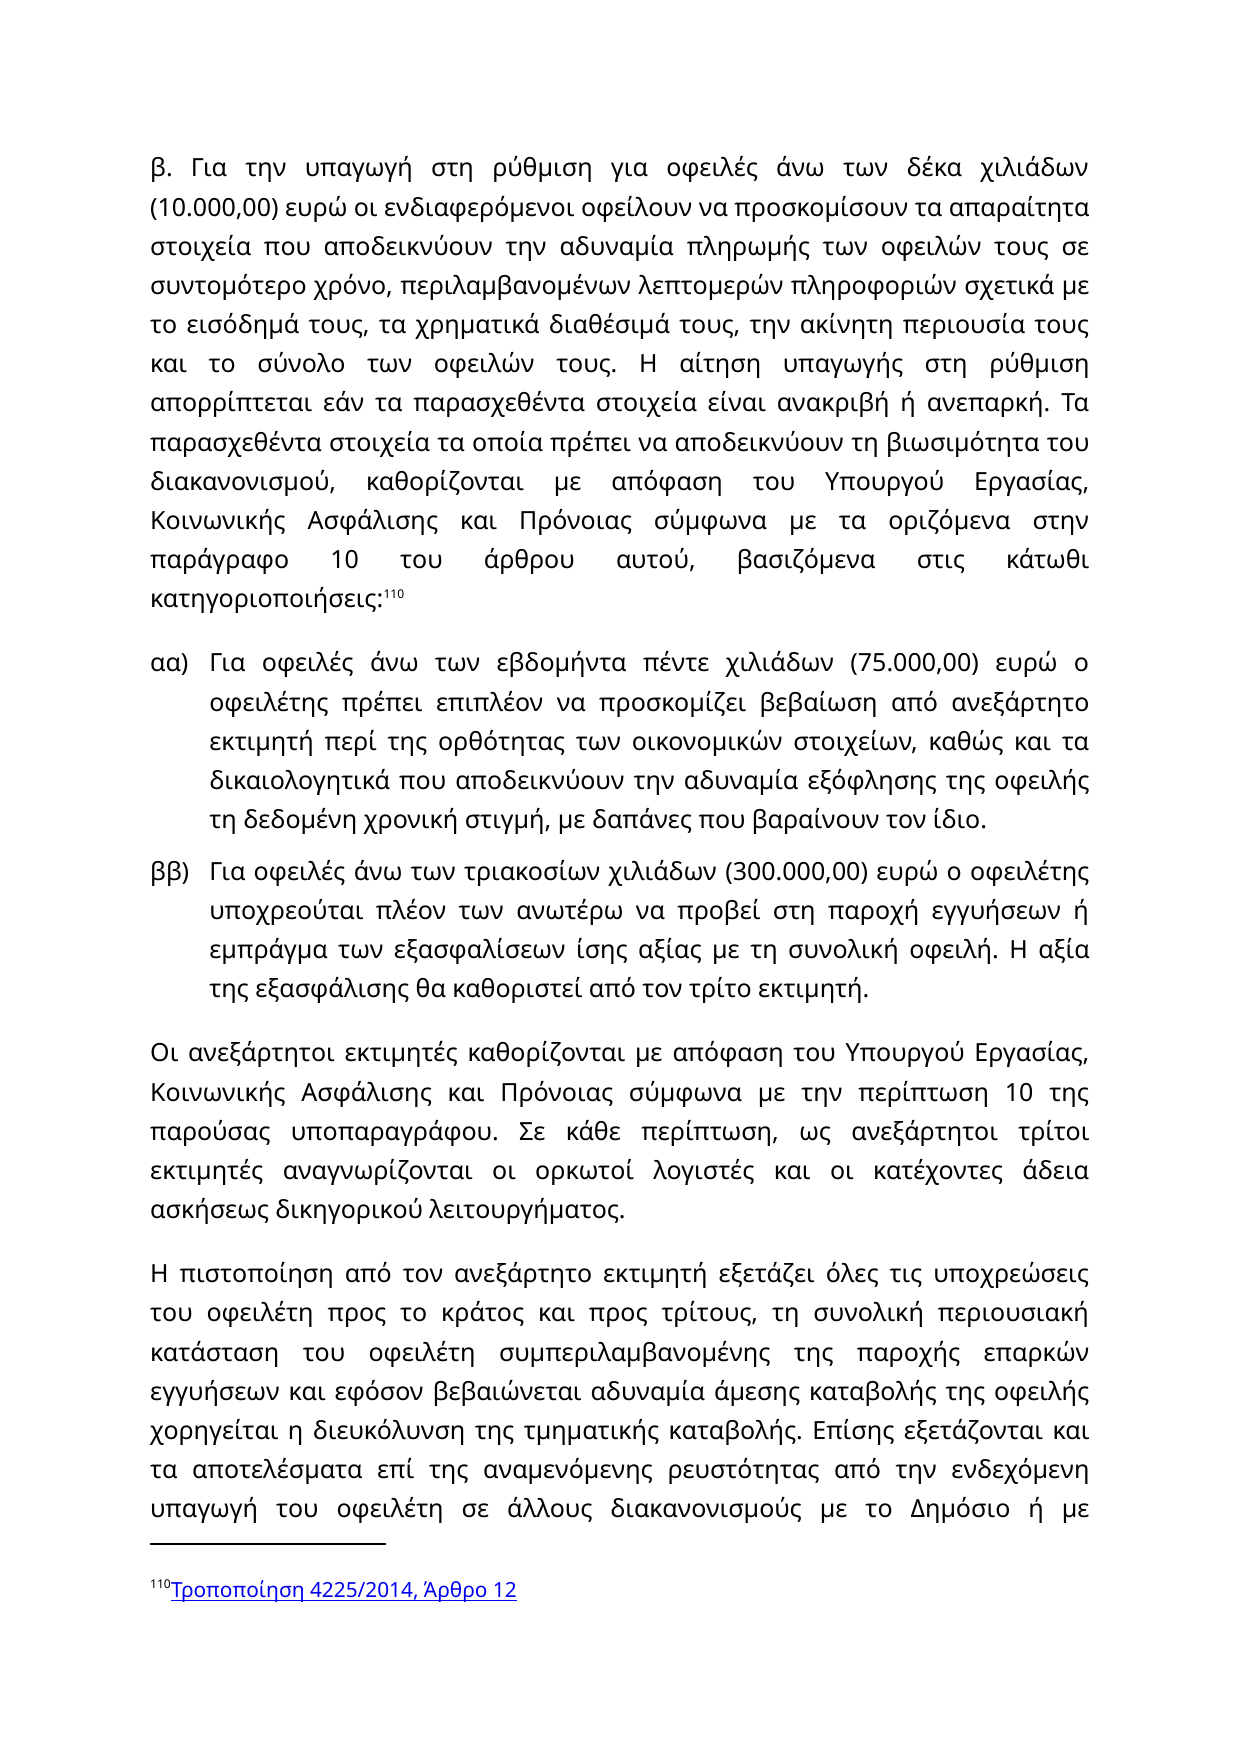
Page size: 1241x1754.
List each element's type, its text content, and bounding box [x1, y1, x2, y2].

list αα) Για οφειλές άνω των εβδομήντα πέντε χιλιάδων (75.000,00) ευρώ ο οφειλέτης πρέπει επιπλέον να προσκομίζει βεβαίωση από ανεξάρτητο εκτιμητή περί της ορθότητας των οικονομικών στοιχείων, καθώς και τα δικαιολογητικά που αποδεικνύουν την αδυναμία εξόφλησης της οφειλής τη δεδομένη χρονική στιγμή, με δαπάνες που βαραίνουν τον ίδιο. [150, 645, 1090, 836]
list ββ) Για οφειλές άνω των τριακοσίων χιλιάδων (300.000,00) ευρώ ο οφειλέτης υποχρεούται πλέον των ανωτέρω να προβεί στη παροχή εγγυήσεων ή εμπράγμα των εξασφαλίσεων ίσης αξίας με τη συνολική οφειλή. Η αξία της εξασφάλισης θα καθοριστεί από τον τρίτο εκτιμητή. [150, 853, 1090, 1005]
text Τροποποίηση 4225/2014, Άρθρο 12 [150, 1576, 1090, 1604]
text Οι ανεξάρτητοι εκτιμητές καθορίζονται με απόφαση του Υπουργού Εργασίας, Κοινωνικής Ασφάλισης και Πρόνοιας σύμφωνα με την περίπτωση 10 της παρούσας υποπαραγράφου. Σε κάθε περίπτωση, ως ανεξάρτητοι τρίτοι εκτιμητές αναγνωρίζονται οι ορκωτοί λογιστές και οι κατέχοντες άδεια ασκήσεως δικηγορικού λειτουργήματος. [150, 1035, 1090, 1226]
text β. Για την υπαγωγή στη ρύθμιση για οφειλές άνω των δέκα χιλιάδων (10.000,00) ευρώ οι ενδιαφερόμενοι οφείλουν να προσκομίσουν τα απαραίτητα στοιχεία που αποδεικνύουν την αδυναμία πληρωμής των οφειλών τους σε συντομότερο χρόνο, περιλαμβανομένων λεπτομερών πληροφοριών σχετικά με το εισόδημά τους, τα χρηματικά διαθέσιμά τους, την ακίνητη περιουσία τους και το σύνολο των οφειλών τους. Η αίτηση υπαγωγής στη ρύθμιση απορρίπτεται εάν τα παρασχεθέντα στοιχεία είναι ανακριβή ή ανεπαρκή. Τα παρασχεθέντα στοιχεία τα οποία πρέπει να αποδεικνύουν τη βιωσιμότητα του διακανονισμού, καθορίζονται με απόφαση του Υπουργού Εργασίας, Κοινωνικής Ασφάλισης και Πρόνοιας σύμφωνα με τα οριζόμενα στην παράγραφο 10 του άρθρου αυτού, βασιζόμενα στις κάτωθι κατηγοριοποιήσεις: [150, 150, 1090, 615]
text Η πιστοποίηση από τον ανεξάρτητο εκτιμητή εξετάζει όλες τις υποχρεώσεις του οφειλέτη προς το κράτος και προς τρίτους, τη συνολική περιουσιακή κατάσταση του οφειλέτη συμπεριλαμβανομένης της παροχής επαρκών εγγυήσεων και εφόσον βεβαιώνεται αδυναμία άμεσης καταβολής της οφειλής χορηγείται η διευκόλυνση της τμηματικής καταβολής. Επίσης εξετάζονται και τα αποτελέσματα επί της αναμενόμενης ρευστότητας από την ενδεχόμενη υπαγωγή του οφειλέτη σε άλλους διακανονισμούς με το Δημόσιο ή με [150, 1256, 1090, 1525]
